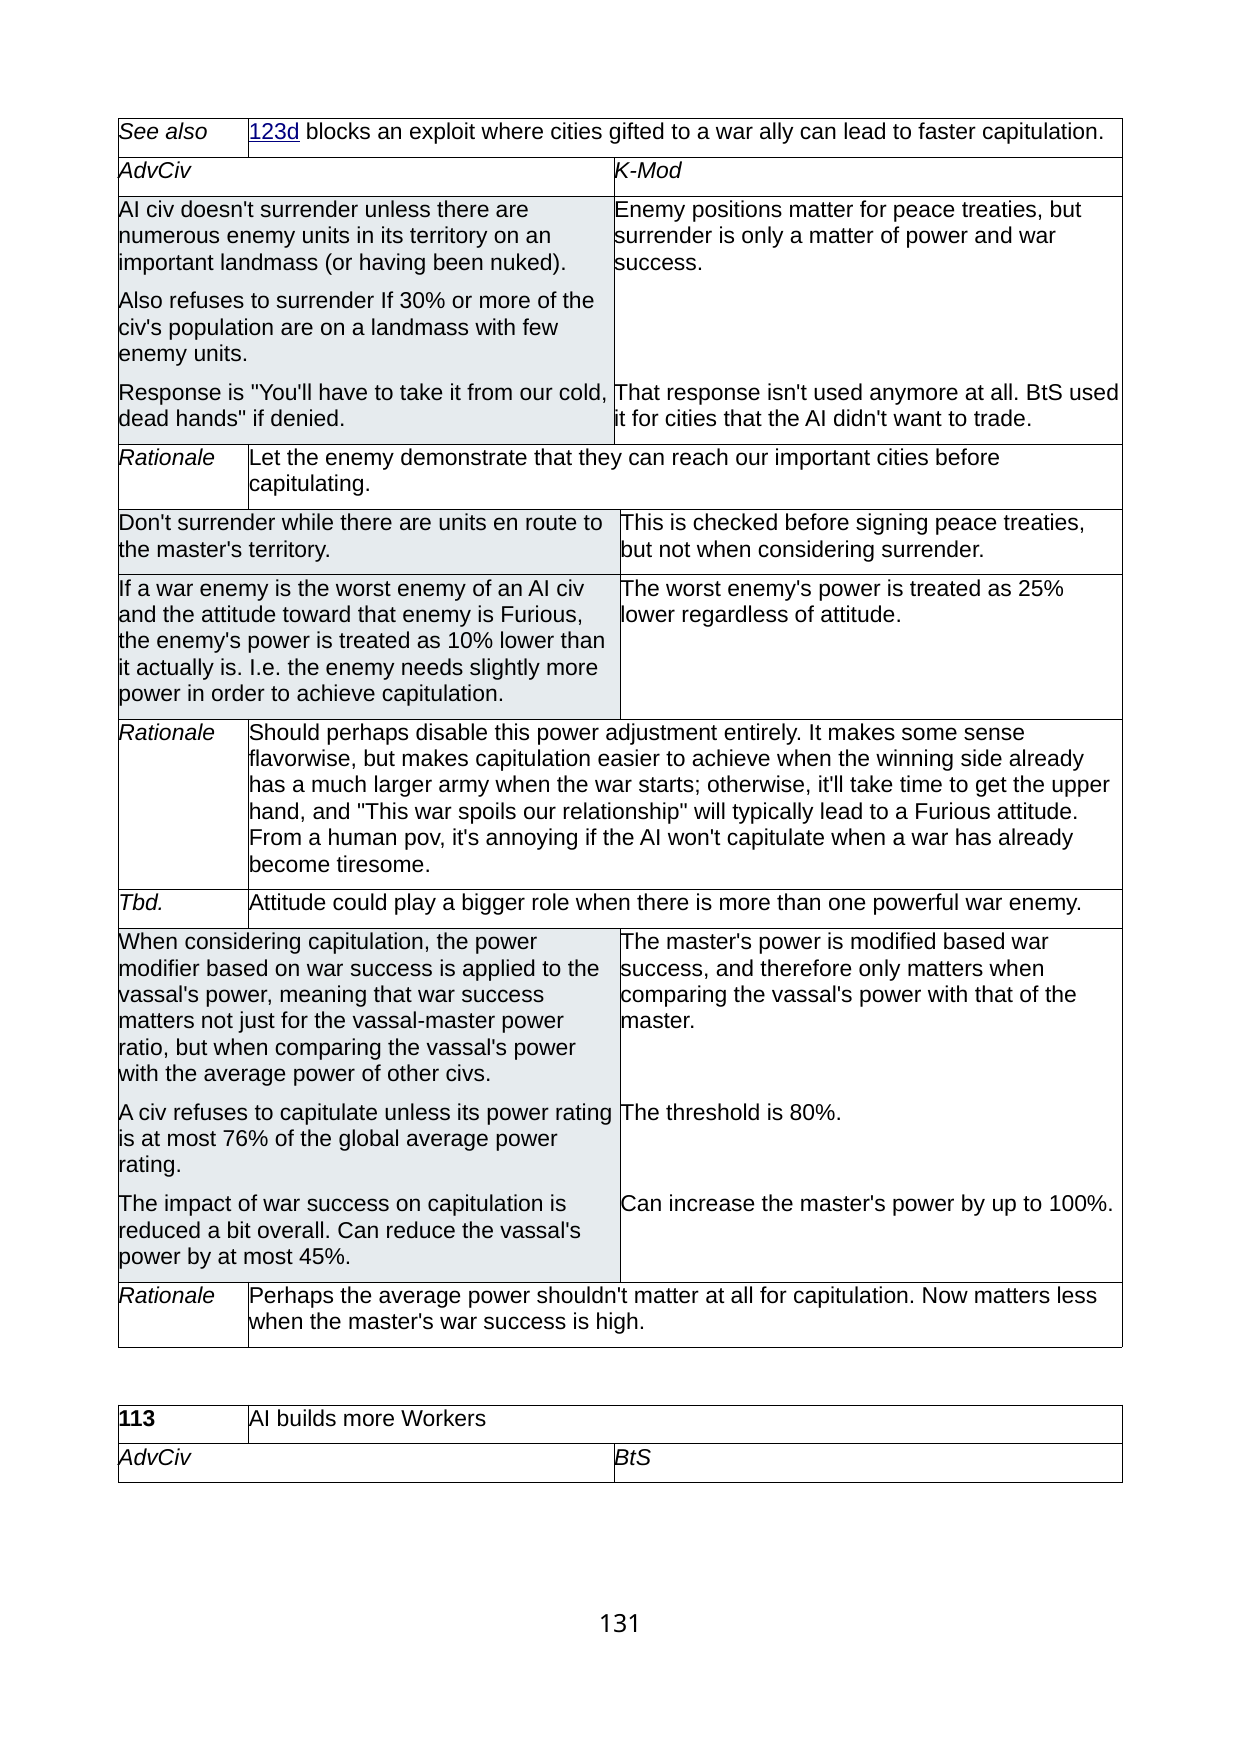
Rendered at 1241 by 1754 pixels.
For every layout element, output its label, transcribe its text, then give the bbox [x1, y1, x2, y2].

table_cell If a war enemy is the worst enemy of an AI civ and the attitude toward that enemy is Furious, the enemy's power is treated as 10% lower than it actually is. I.e. the enemy needs slightly more power in order to achieve capitulation. [119, 575, 620, 719]
table_cell Tbd. [119, 890, 248, 928]
table_cell Rationale [119, 720, 248, 889]
table_cell AdvCiv [119, 1444, 614, 1482]
table_cell AdvCiv [119, 158, 614, 196]
table_cell BtS [615, 1444, 1122, 1482]
table_cell See also [119, 119, 248, 157]
table_cell This is checked before signing peace treaties, but not when considering surrender. [621, 510, 1122, 574]
table_cell Enemy positions matter for peace treaties, but surrender is only a matter of power and war success. That response isn't used anymore at all. BtS used it for cities that the AI didn't want to trade. [615, 197, 1122, 444]
table_header 113 [119, 1406, 248, 1443]
table_cell 123d blocks an exploit where cities gifted to a war ally can lead to faster capitulation. [249, 119, 1122, 157]
table_cell Don't surrender while there are units en route to the master's territory. [119, 510, 620, 574]
table_cell Attitude could play a bigger role when there is more than one powerful war enemy. [249, 890, 1122, 928]
table_cell The worst enemy's power is treated as 25% lower regardless of attitude. [621, 575, 1122, 719]
table_cell When considering capitulation, the power modifier based on war success is applied to the vassal's power, meaning that war success matters not just for the vassal-master power ratio, but when comparing the vassal's power with the average power of other civs. A civ refuses to capitulate unless its power rating is at most 76% of the global average power rating. The impact of war success on capitulation is reduced a bit overall. Can reduce the vassal's power by at most 45%. [119, 929, 620, 1282]
table_cell Should perhaps disable this power adjustment entirely. It makes some sense flavorwise, but makes capitulation easier to achieve when the winning side already has a much larger army when the war starts; otherwise, it'll take time to get the upper hand, and "This war spoils our relationship" will typically lead to a Furious attitude. From a human pov, it's annoying if the AI won't capitulate when a war has already become tiresome. [249, 720, 1122, 889]
table_header AI builds more Workers [249, 1406, 1122, 1443]
table_cell Perhaps the average power shouldn't matter at all for capitulation. Now matters less when the master's war success is high. [249, 1283, 1122, 1347]
table_cell K-Mod [615, 158, 1122, 196]
table_cell AI civ doesn't surrender unless there are numerous enemy units in its territory on an important landmass (or having been nuked). Also refuses to surrender If 30% or more of the civ's population are on a landmass with few enemy units. Response is "You'll have to take it from our cold, dead hands" if denied. [119, 197, 614, 444]
table_cell Let the enemy demonstrate that they can reach our important cities before capitulating. [249, 445, 1122, 509]
table_cell The master's power is modified based war success, and therefore only matters when comparing the vassal's power with that of the master. The threshold is 80%. Can increase the master's power by up to 100%. [621, 929, 1122, 1282]
table_cell Rationale [119, 445, 248, 509]
table_cell Rationale [119, 1283, 248, 1347]
